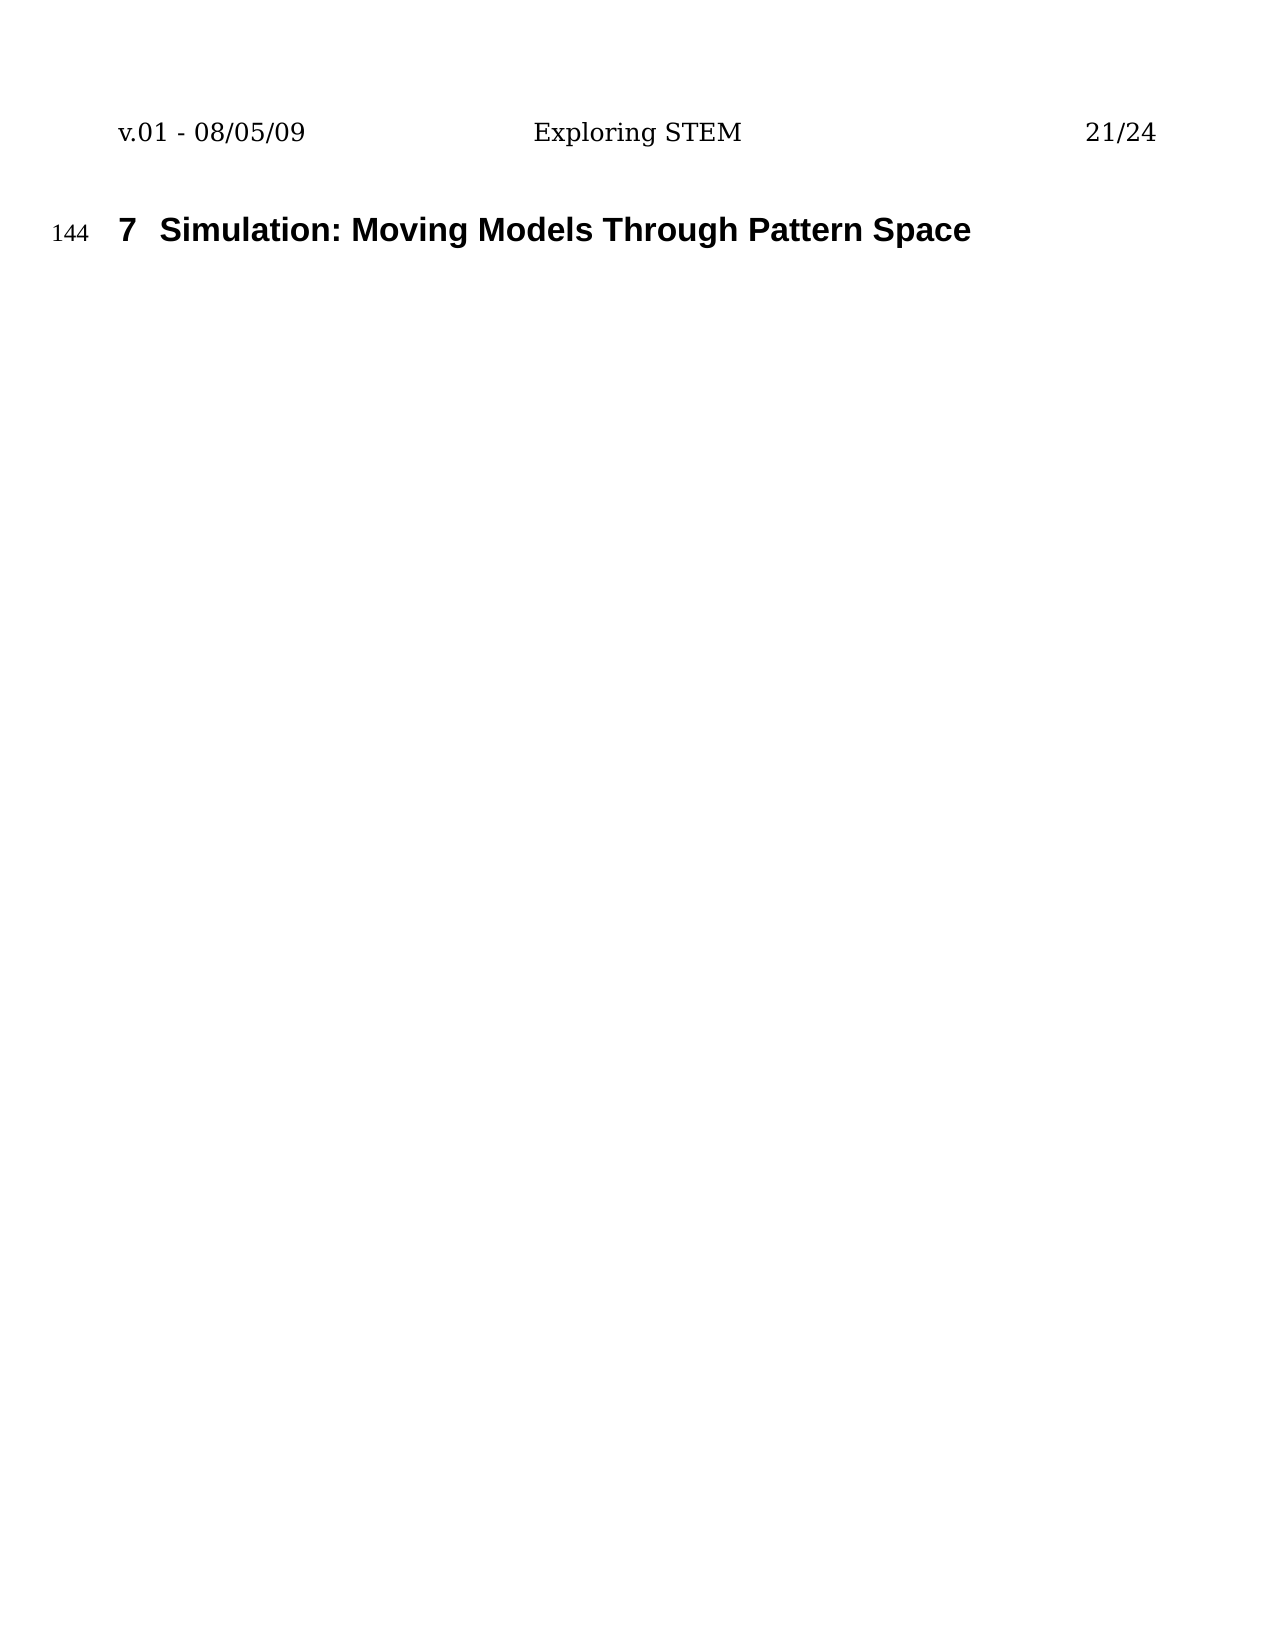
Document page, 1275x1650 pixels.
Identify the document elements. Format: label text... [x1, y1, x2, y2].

subtitle Simulation: Moving Models Through Pattern Space [118, 210, 1157, 248]
